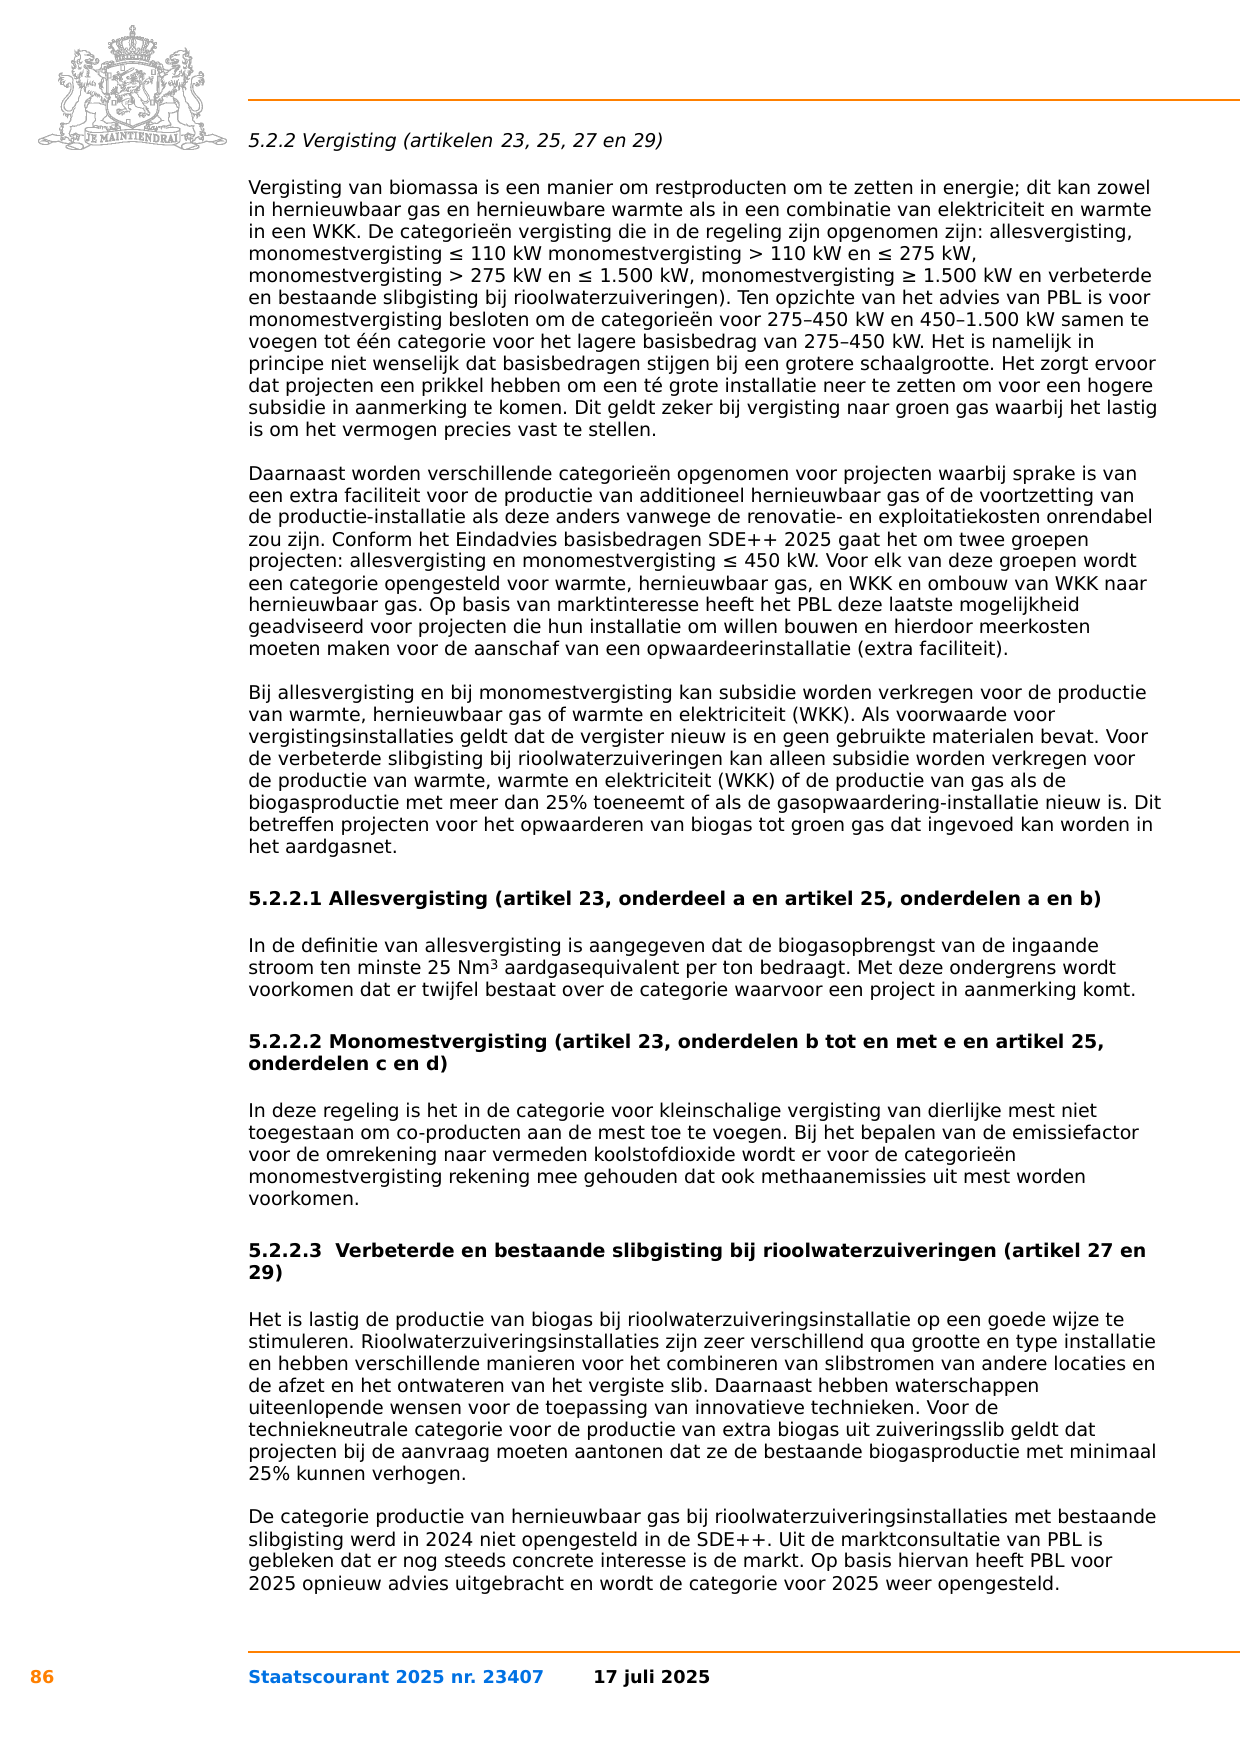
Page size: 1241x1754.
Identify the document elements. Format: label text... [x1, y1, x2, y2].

subtitle 5.2.2 Vergisting (artikelen 23, 25, 27 en 29) [248, 130, 1163, 152]
text In de definitie van allesvergisting is aangegeven dat de biogasopbrengst van de ingaande stroom ten minste 25 Nm3 aardgasequivalent per ton bedraagt. Met deze ondergrens wordt voorkomen dat er twijfel bestaat over de categorie waarvoor een project in aanmerking komt. [248, 935, 1163, 1001]
text Het is lastig de productie van biogas bij rioolwaterzuiveringsinstallatie op een goede wijze te stimuleren. Rioolwaterzuiveringsinstallaties zijn zeer verschillend qua grootte en type installatie en hebben verschillende manieren voor het combineren van slibstromen van andere locaties en de afzet en het ontwateren van het vergiste slib. Daarnaast hebben waterschappen uiteenlopende wensen voor de toepassing van innovatieve technieken. Voor de techniekneutrale categorie voor de productie van extra biogas uit zuiveringsslib geldt dat projecten bij de aanvraag moeten aantonen dat ze de bestaande biogasproductie met minimaal 25% kunnen verhogen. [248, 1309, 1163, 1484]
text Daarnaast worden verschillende categorieën opgenomen voor projecten waarbij sprake is van een extra faciliteit voor de productie van additioneel hernieuwbaar gas of de voortzetting van de productie-installatie als deze anders vanwege de renovatie- en exploitatiekosten onrendabel zou zijn. Conform het Eindadvies basisbedragen SDE++ 2025 gaat het om twee groepen projecten: allesvergisting en monomestvergisting ≤ 450 kW. Voor elk van deze groepen wordt een categorie opengesteld voor warmte, hernieuwbaar gas, en WKK en ombouw van WKK naar hernieuwbaar gas. Op basis van marktinteresse heeft het PBL deze laatste mogelijkheid geadviseerd voor projecten die hun installatie om willen bouwen en hierdoor meerkosten moeten maken voor de aanschaf van een opwaardeerinstallatie (extra faciliteit). [248, 462, 1163, 660]
text De categorie productie van hernieuwbaar gas bij rioolwaterzuiveringsinstallaties met bestaande slibgisting werd in 2024 niet opengesteld in de SDE++. Uit de marktconsultatie van PBL is gebleken dat er nog steeds concrete interesse is de markt. Op basis hiervan heeft PBL voor 2025 opnieuw advies uitgebracht en wordt de categorie voor 2025 weer opengesteld. [248, 1506, 1163, 1594]
picture [38, 25, 227, 150]
text Bij allesvergisting en bij monomestvergisting kan subsidie worden verkregen voor de productie van warmte, hernieuwbaar gas of warmte en elektriciteit (WKK). Als voorwaarde voor vergistingsinstallaties geldt dat de vergister nieuw is en geen gebruikte materialen bevat. Voor de verbeterde slibgisting bij rioolwaterzuiveringen kan alleen subsidie worden verkregen voor de productie van warmte, warmte en elektriciteit (WKK) of de productie van gas als de biogasproductie met meer dan 25% toeneemt of als de gasopwaardering-installatie nieuw is. Dit betreffen projecten voor het opwaarderen van biogas tot groen gas dat ingevoed kan worden in het aardgasnet. [248, 682, 1163, 858]
subtitle 5.2.2.1 Allesvergisting (artikel 23, onderdeel a en artikel 25, onderdelen a en b) [248, 888, 1163, 910]
subtitle 5.2.2.3 Verbeterde en bestaande slibgisting bij rioolwaterzuiveringen (artikel 27 en 29) [248, 1240, 1163, 1284]
text In deze regeling is het in de categorie voor kleinschalige vergisting van dierlijke mest niet toegestaan om co-producten aan de mest toe te voegen. Bij het bepalen van de emissiefactor voor de omrekening naar vermeden koolstofdioxide wordt er voor de categorieën monomestvergisting rekening mee gehouden dat ook methaanemissies uit mest worden voorkomen. [248, 1100, 1163, 1210]
subtitle 5.2.2.2 Monomestvergisting (artikel 23, onderdelen b tot en met e en artikel 25, onderdelen c en d) [248, 1031, 1163, 1075]
text Vergisting van biomassa is een manier om restproducten om te zetten in energie; dit kan zowel in hernieuwbaar gas en hernieuwbare warmte als in een combinatie van elektriciteit en warmte in een WKK. De categorieën vergisting die in de regeling zijn opgenomen zijn: allesvergisting, monomestvergisting ≤ 110 kW monomestvergisting > 110 kW en ≤ 275 kW, monomestvergisting > 275 kW en ≤ 1.500 kW, monomestvergisting ≥ 1.500 kW en verbeterde en bestaande slibgisting bij rioolwaterzuiveringen). Ten opzichte van het advies van PBL is voor monomestvergisting besloten om de categorieën voor 275–450 kW en 450–1.500 kW samen te voegen tot één categorie voor het lagere basisbedrag van 275–450 kW. Het is namelijk in principe niet wenselijk dat basisbedragen stijgen bij een grotere schaalgrootte. Het zorgt ervoor dat projecten een prikkel hebben om een té grote installatie neer te zetten om voor een hogere subsidie in aanmerking te komen. Dit geldt zeker bij vergisting naar groen gas waarbij het lastig is om het vermogen precies vast te stellen. [248, 177, 1163, 441]
